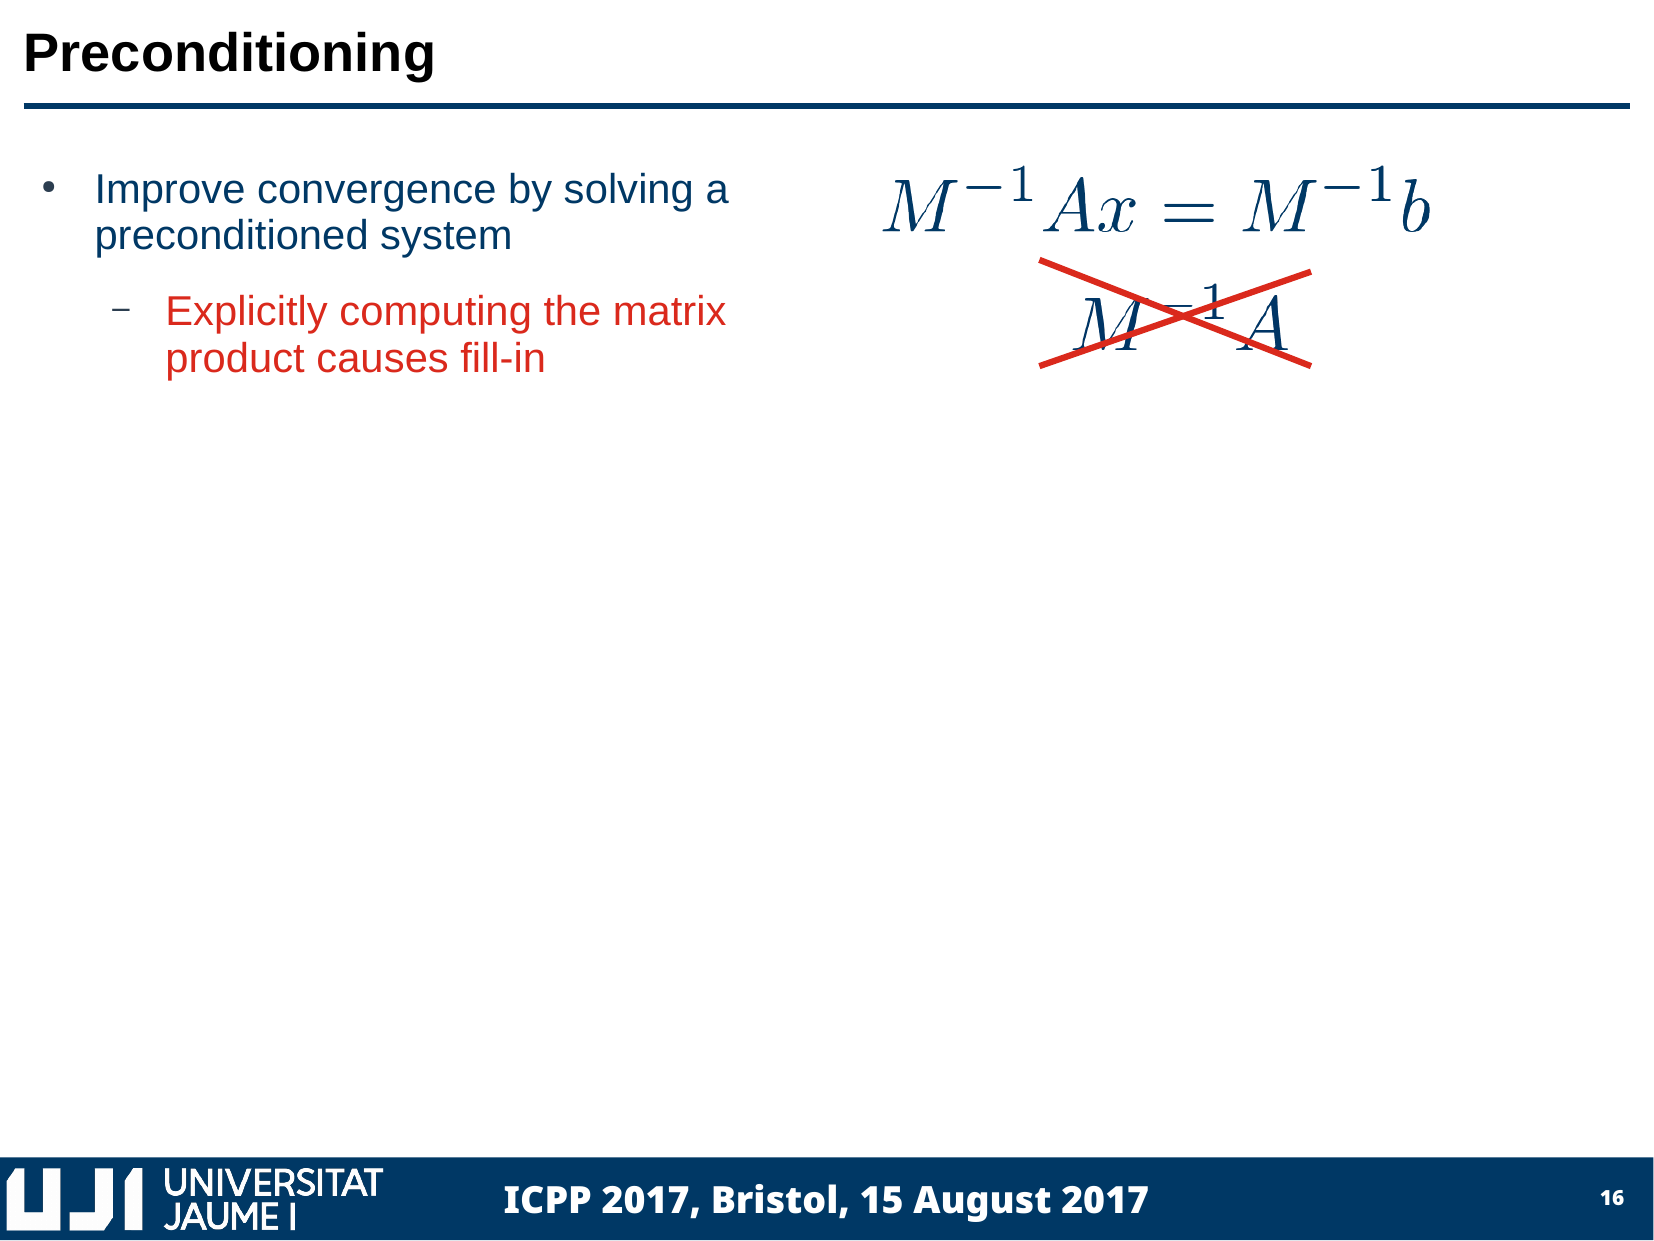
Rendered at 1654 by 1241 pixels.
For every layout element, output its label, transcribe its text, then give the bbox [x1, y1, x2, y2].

picture [1072, 283, 1171, 350]
picture [1110, 283, 1266, 312]
picture [1195, 284, 1288, 350]
picture [0, 1158, 390, 1241]
list Improve convergence by solving a preconditioned system Explicitly computing the matrix product causes fill-in [23, 165, 808, 697]
picture [882, 165, 1430, 232]
picture [1099, 320, 1258, 350]
title Preconditioning [23, 0, 1630, 107]
